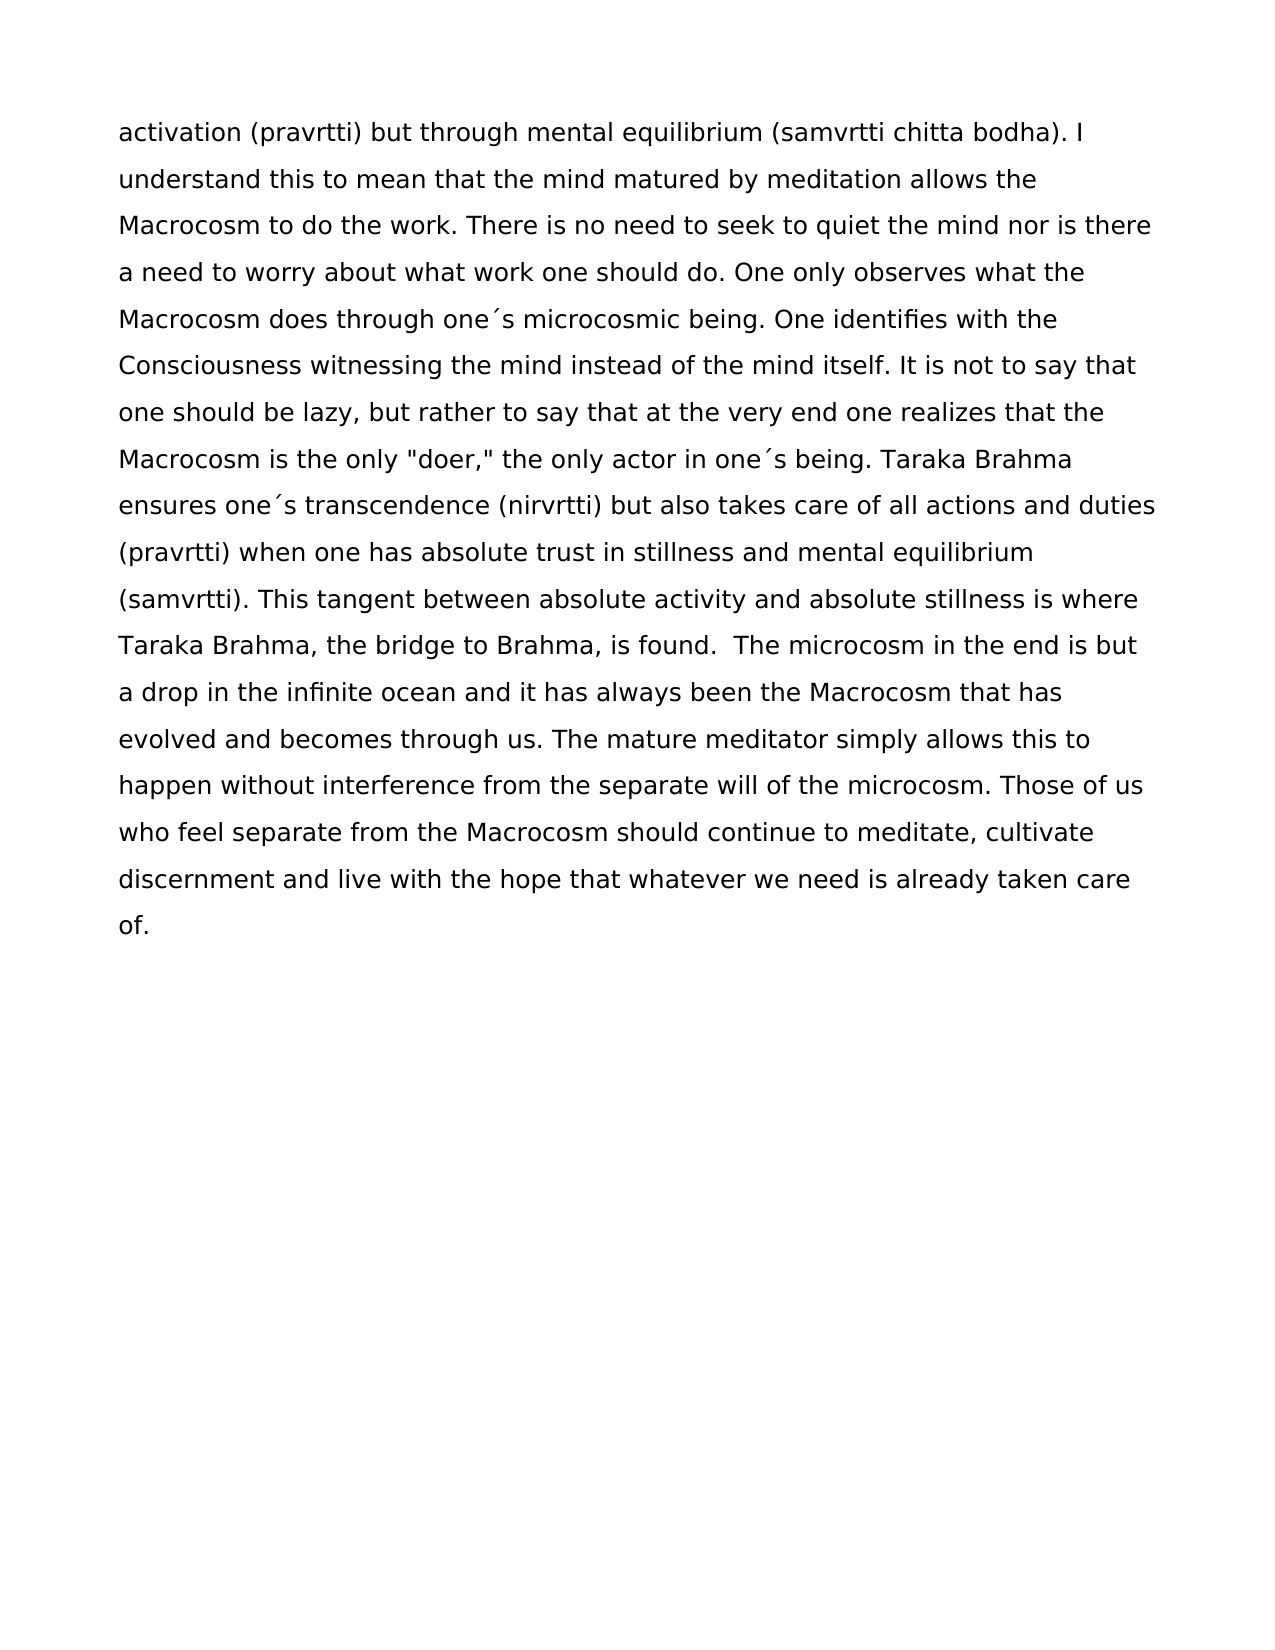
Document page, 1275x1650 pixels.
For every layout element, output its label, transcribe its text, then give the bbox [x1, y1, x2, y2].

text activation (pravrtti) but through mental equilibrium (samvrtti chitta bodha). I understand this to mean that the mind matured by meditation allows the Macrocosm to do the work. There is no need to seek to quiet the mind nor is there a need to worry about what work one should do. One only observes what the Macrocosm does through one´s microcosmic being. One identifies with the Consciousness witnessing the mind instead of the mind itself. It is not to say that one should be lazy, but rather to say that at the very end one realizes that the Macrocosm is the only "doer," the only actor in one´s being. Taraka Brahma ensures one´s transcendence (nirvrtti) but also takes care of all actions and duties (pravrtti) when one has absolute trust in stillness and mental equilibrium (samvrtti). This tangent between absolute activity and absolute stillness is where Taraka Brahma, the bridge to Brahma, is found. The microcosm in the end is but a drop in the infinite ocean and it has always been the Macrocosm that has evolved and becomes through us. The mature meditator simply allows this to happen without interference from the separate will of the microcosm. Those of us who feel separate from the Macrocosm should continue to meditate, cultivate discernment and live with the hope that whatever we need is already taken care of. [118, 118, 1157, 941]
